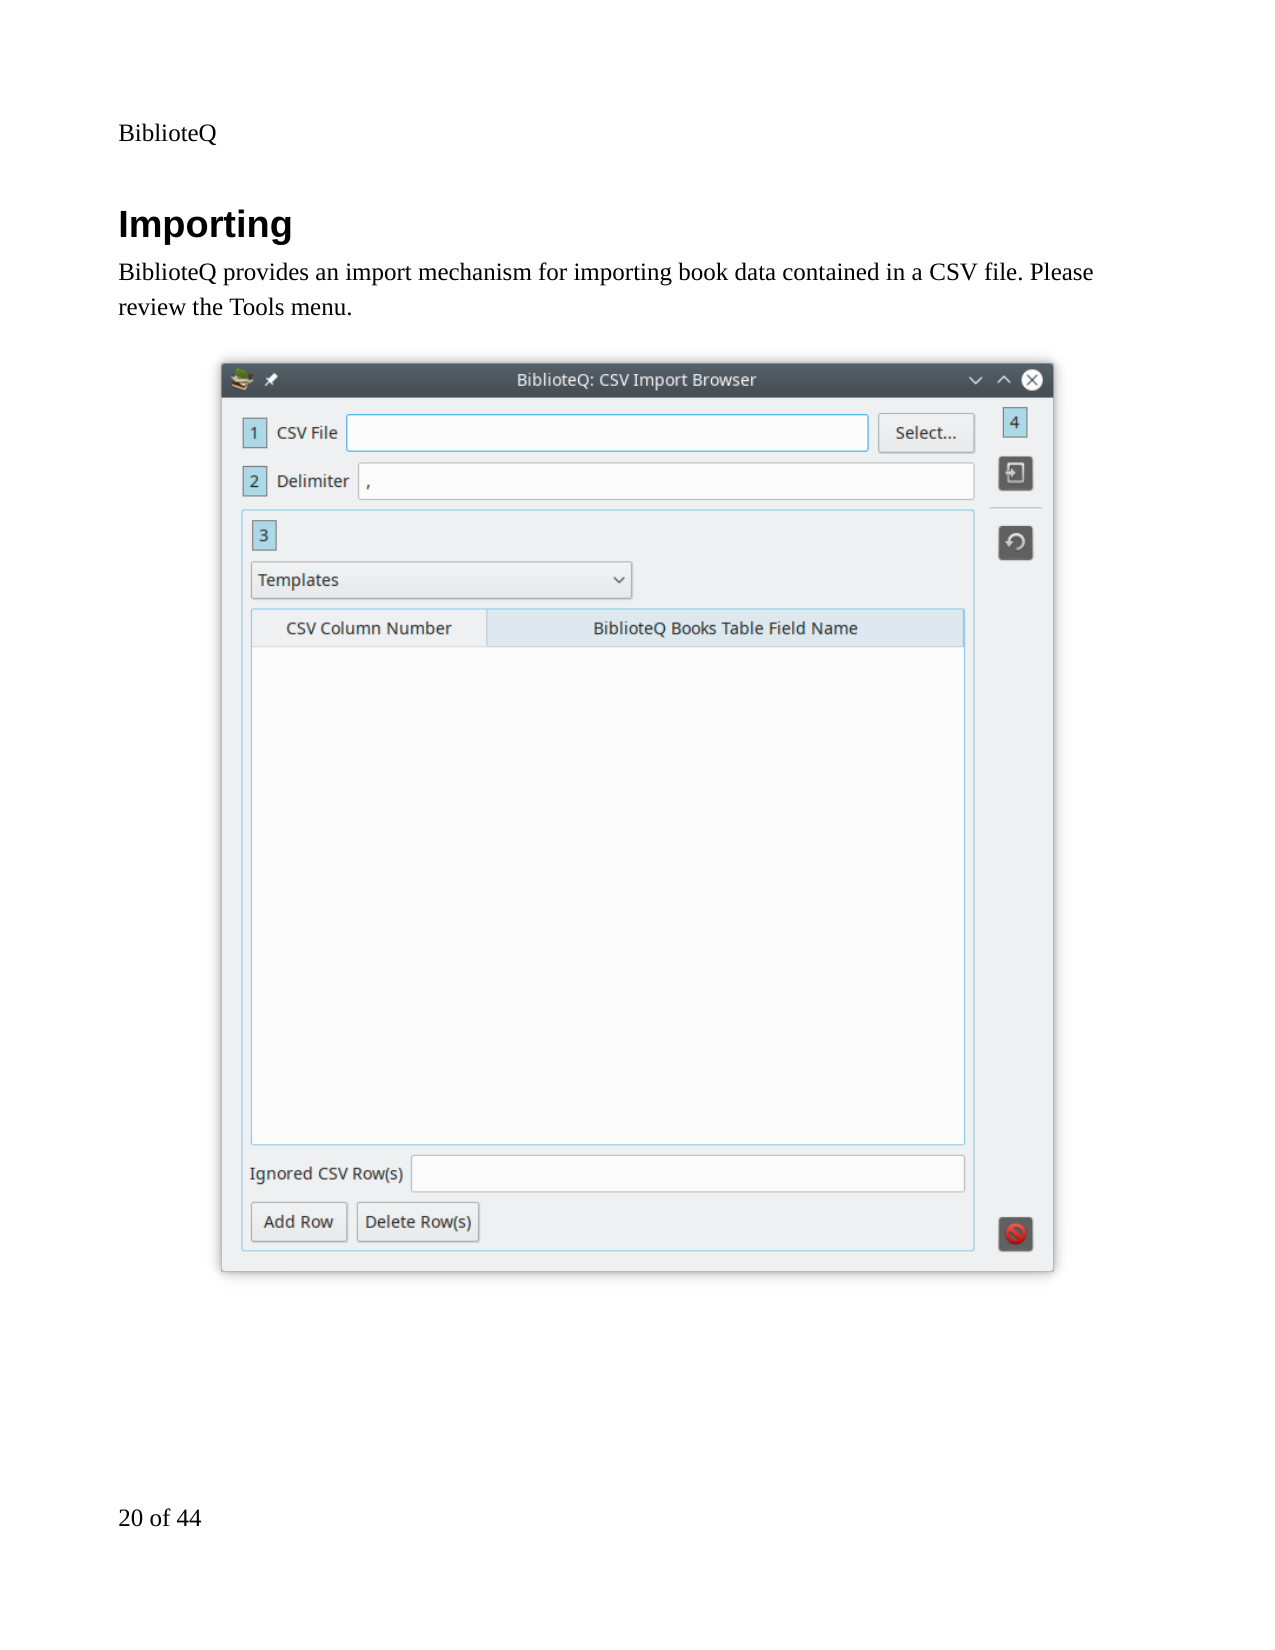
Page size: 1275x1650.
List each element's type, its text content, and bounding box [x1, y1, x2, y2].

subtitle Importing [118, 201, 1157, 245]
picture [198, 341, 1077, 1295]
text BiblioteQ provides an import mechanism for importing book data contained in a CSV file. Please review the Tools menu. [118, 257, 1157, 321]
